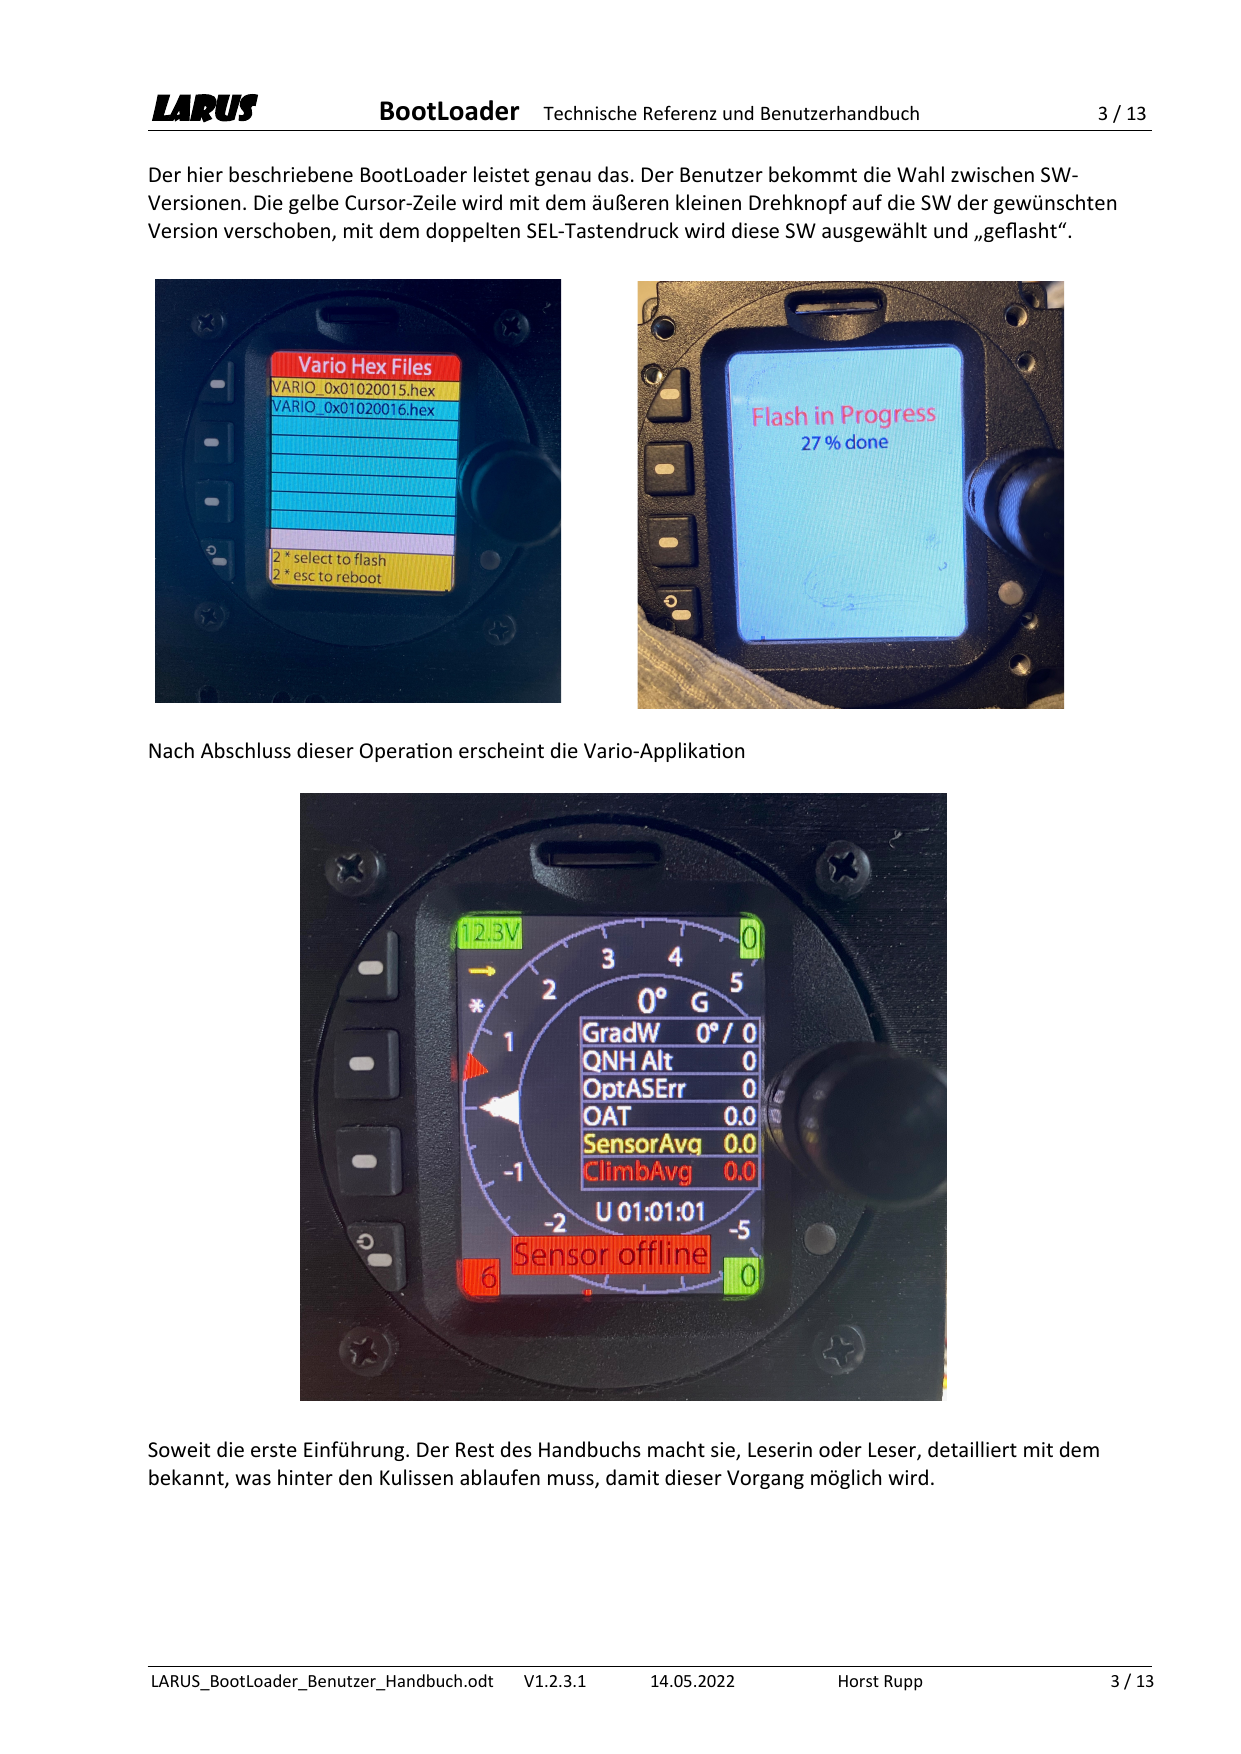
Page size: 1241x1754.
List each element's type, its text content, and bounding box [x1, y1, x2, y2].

picture [637, 281, 1065, 709]
text Der hier beschriebene BootLoader leistet genau das. Der Benutzer bekommt die Wahl zwischen SW-Versionen. Die gelbe Cursor-Zeile wird mit dem äußeren kleinen Drehknopf auf die SW der gewünschten Version verschoben, mit dem doppelten SEL-Tastendruck wird diese SW ausgewählt und „geflasht“. [148, 160, 1152, 244]
picture [300, 793, 947, 1401]
picture [155, 279, 562, 703]
text Nach Abschluss dieser Operation erscheint die Vario-Applikation [148, 736, 1152, 764]
text Soweit die erste Einführung. Der Rest des Handbuchs macht sie, Leserin oder Leser, detailliert mit dem bekannt, was hinter den Kulissen ablaufen muss, damit dieser Vorgang möglich wird. [148, 1435, 1152, 1491]
